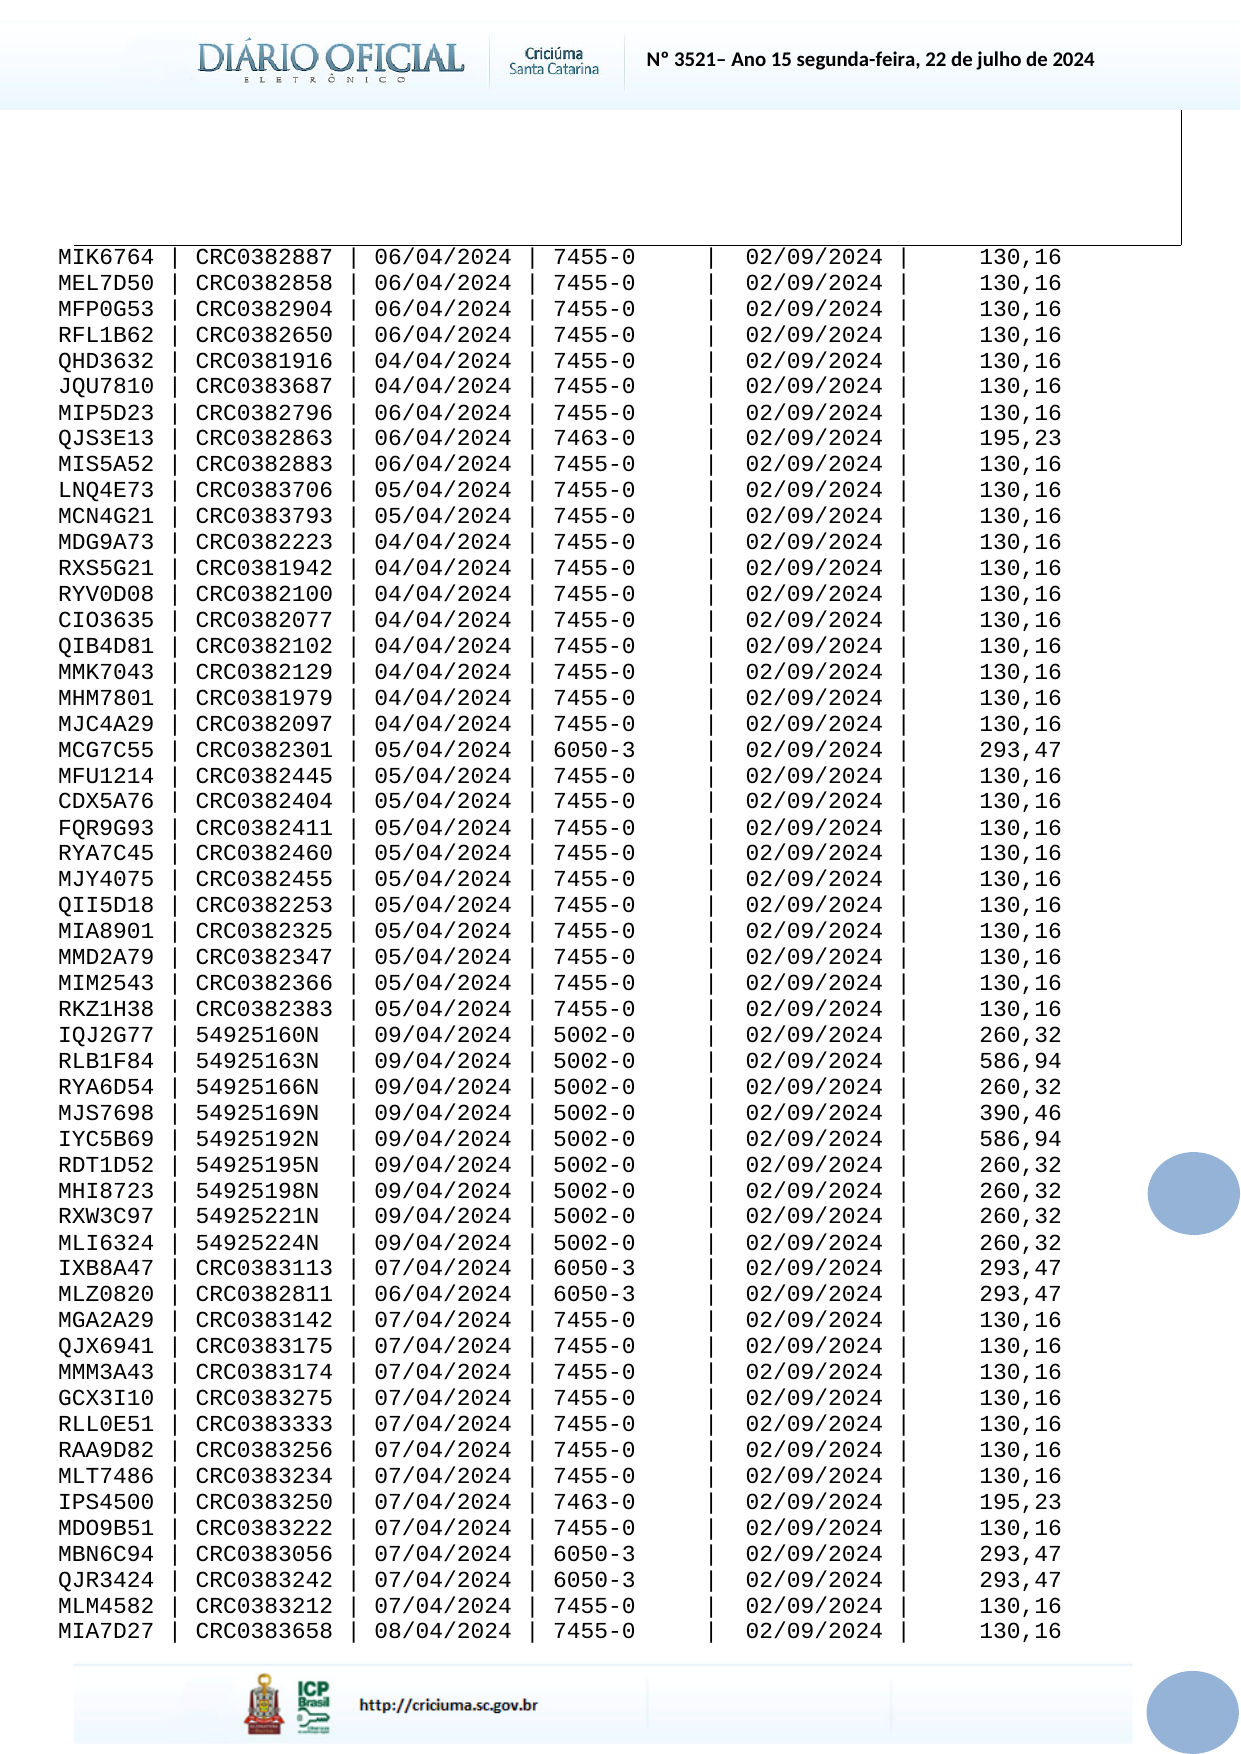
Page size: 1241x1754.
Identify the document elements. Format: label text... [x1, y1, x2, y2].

text RYA7C45 | CRC0382460 | 05/04/2024 | 7455-0 | 02/09/2024 | 130,16 [44, 842, 1181, 868]
text IXB8A47 | CRC0383113 | 07/04/2024 | 6050-3 | 02/09/2024 | 293,47 [44, 1257, 1181, 1283]
text MFP0G53 | CRC0382904 | 06/04/2024 | 7455-0 | 02/09/2024 | 130,16 [44, 297, 1181, 323]
text RXW3C97 | 54925221N | 09/04/2024 | 5002-0 | 02/09/2024 | 260,32 [44, 1205, 1171, 1231]
text RAA9D82 | CRC0383256 | 07/04/2024 | 7455-0 | 02/09/2024 | 130,16 [44, 1438, 1181, 1464]
text QHD3632 | CRC0381916 | 04/04/2024 | 7455-0 | 02/09/2024 | 130,16 [44, 349, 1181, 375]
text LNQ4E73 | CRC0383706 | 05/04/2024 | 7455-0 | 02/09/2024 | 130,16 [44, 479, 1181, 504]
text MLZ0820 | CRC0382811 | 06/04/2024 | 6050-3 | 02/09/2024 | 293,47 [44, 1283, 1181, 1309]
text MIK6764 | CRC0382887 | 06/04/2024 | 7455-0 | 02/09/2024 | 130,16 [44, 245, 1181, 271]
text MLT7486 | CRC0383234 | 07/04/2024 | 7455-0 | 02/09/2024 | 130,16 [44, 1464, 1181, 1490]
text MJC4A29 | CRC0382097 | 04/04/2024 | 7455-0 | 02/09/2024 | 130,16 [44, 712, 1181, 738]
text MLM4582 | CRC0383212 | 07/04/2024 | 7455-0 | 02/09/2024 | 130,16 [44, 1594, 1181, 1620]
text IYC5B69 | 54925192N | 09/04/2024 | 5002-0 | 02/09/2024 | 586,94 [44, 1127, 1181, 1153]
text MGA2A29 | CRC0383142 | 07/04/2024 | 7455-0 | 02/09/2024 | 130,16 [44, 1309, 1181, 1334]
text FQR9G93 | CRC0382411 | 05/04/2024 | 7455-0 | 02/09/2024 | 130,16 [44, 816, 1181, 842]
text QIB4D81 | CRC0382102 | 04/04/2024 | 7455-0 | 02/09/2024 | 130,16 [44, 634, 1181, 660]
text QJS3E13 | CRC0382863 | 06/04/2024 | 7463-0 | 02/09/2024 | 195,23 [44, 427, 1181, 453]
text RLL0E51 | CRC0383333 | 07/04/2024 | 7455-0 | 02/09/2024 | 130,16 [44, 1412, 1181, 1438]
text MDG9A73 | CRC0382223 | 04/04/2024 | 7455-0 | 02/09/2024 | 130,16 [44, 531, 1181, 556]
text QII5D18 | CRC0382253 | 05/04/2024 | 7455-0 | 02/09/2024 | 130,16 [44, 894, 1181, 919]
text CIO3635 | CRC0382077 | 04/04/2024 | 7455-0 | 02/09/2024 | 130,16 [44, 608, 1181, 634]
text MEL7D50 | CRC0382858 | 06/04/2024 | 7455-0 | 02/09/2024 | 130,16 [44, 271, 1181, 297]
text MFU1214 | CRC0382445 | 05/04/2024 | 7455-0 | 02/09/2024 | 130,16 [44, 764, 1181, 790]
text IQJ2G77 | 54925160N | 09/04/2024 | 5002-0 | 02/09/2024 | 260,32 [44, 1023, 1181, 1049]
text RDT1D52 | 54925195N | 09/04/2024 | 5002-0 | 02/09/2024 | 260,32 [44, 1153, 1180, 1179]
text MHI8723 | 54925198N | 09/04/2024 | 5002-0 | 02/09/2024 | 260,32 [44, 1179, 1150, 1205]
text QJR3424 | CRC0383242 | 07/04/2024 | 6050-3 | 02/09/2024 | 293,47 [44, 1568, 1181, 1594]
text MCG7C55 | CRC0382301 | 05/04/2024 | 6050-3 | 02/09/2024 | 293,47 [44, 738, 1181, 764]
text GCX3I10 | CRC0383275 | 07/04/2024 | 7455-0 | 02/09/2024 | 130,16 [44, 1386, 1181, 1412]
text RXS5G21 | CRC0381942 | 04/04/2024 | 7455-0 | 02/09/2024 | 130,16 [44, 556, 1181, 582]
text MJS7698 | 54925169N | 09/04/2024 | 5002-0 | 02/09/2024 | 390,46 [44, 1101, 1181, 1127]
text QJX6941 | CRC0383175 | 07/04/2024 | 7455-0 | 02/09/2024 | 130,16 [44, 1334, 1181, 1361]
text MJY4075 | CRC0382455 | 05/04/2024 | 7455-0 | 02/09/2024 | 130,16 [44, 868, 1181, 894]
text MBN6C94 | CRC0383056 | 07/04/2024 | 6050-3 | 02/09/2024 | 293,47 [44, 1542, 1181, 1568]
text RFL1B62 | CRC0382650 | 06/04/2024 | 7455-0 | 02/09/2024 | 130,16 [44, 323, 1181, 349]
text MMM3A43 | CRC0383174 | 07/04/2024 | 7455-0 | 02/09/2024 | 130,16 [44, 1361, 1181, 1386]
text MIA8901 | CRC0382325 | 05/04/2024 | 7455-0 | 02/09/2024 | 130,16 [44, 919, 1181, 946]
text CDX5A76 | CRC0382404 | 05/04/2024 | 7455-0 | 02/09/2024 | 130,16 [44, 790, 1181, 816]
text MIA7D27 | CRC0383658 | 08/04/2024 | 7455-0 | 02/09/2024 | 130,16 [44, 1620, 1181, 1646]
text MHM7801 | CRC0381979 | 04/04/2024 | 7455-0 | 02/09/2024 | 130,16 [44, 686, 1181, 712]
text MMD2A79 | CRC0382347 | 05/04/2024 | 7455-0 | 02/09/2024 | 130,16 [44, 946, 1181, 971]
text MIS5A52 | CRC0382883 | 06/04/2024 | 7455-0 | 02/09/2024 | 130,16 [44, 453, 1181, 479]
text IPS4500 | CRC0383250 | 07/04/2024 | 7463-0 | 02/09/2024 | 195,23 [44, 1490, 1181, 1516]
text MIM2543 | CRC0382366 | 05/04/2024 | 7455-0 | 02/09/2024 | 130,16 [44, 971, 1181, 997]
text MDO9B51 | CRC0383222 | 07/04/2024 | 7455-0 | 02/09/2024 | 130,16 [44, 1516, 1181, 1542]
text MLI6324 | 54925224N | 09/04/2024 | 5002-0 | 02/09/2024 | 260,32 [44, 1231, 1181, 1257]
text MMK7043 | CRC0382129 | 04/04/2024 | 7455-0 | 02/09/2024 | 130,16 [44, 660, 1181, 686]
text RKZ1H38 | CRC0382383 | 05/04/2024 | 7455-0 | 02/09/2024 | 130,16 [44, 997, 1181, 1023]
text MIP5D23 | CRC0382796 | 06/04/2024 | 7455-0 | 02/09/2024 | 130,16 [44, 401, 1181, 427]
text RYV0D08 | CRC0382100 | 04/04/2024 | 7455-0 | 02/09/2024 | 130,16 [44, 582, 1181, 608]
text MCN4G21 | CRC0383793 | 05/04/2024 | 7455-0 | 02/09/2024 | 130,16 [44, 504, 1181, 531]
text RLB1F84 | 54925163N | 09/04/2024 | 5002-0 | 02/09/2024 | 586,94 [44, 1049, 1181, 1075]
text RYA6D54 | 54925166N | 09/04/2024 | 5002-0 | 02/09/2024 | 260,32 [44, 1075, 1181, 1101]
text JQU7810 | CRC0383687 | 04/04/2024 | 7455-0 | 02/09/2024 | 130,16 [44, 375, 1181, 401]
